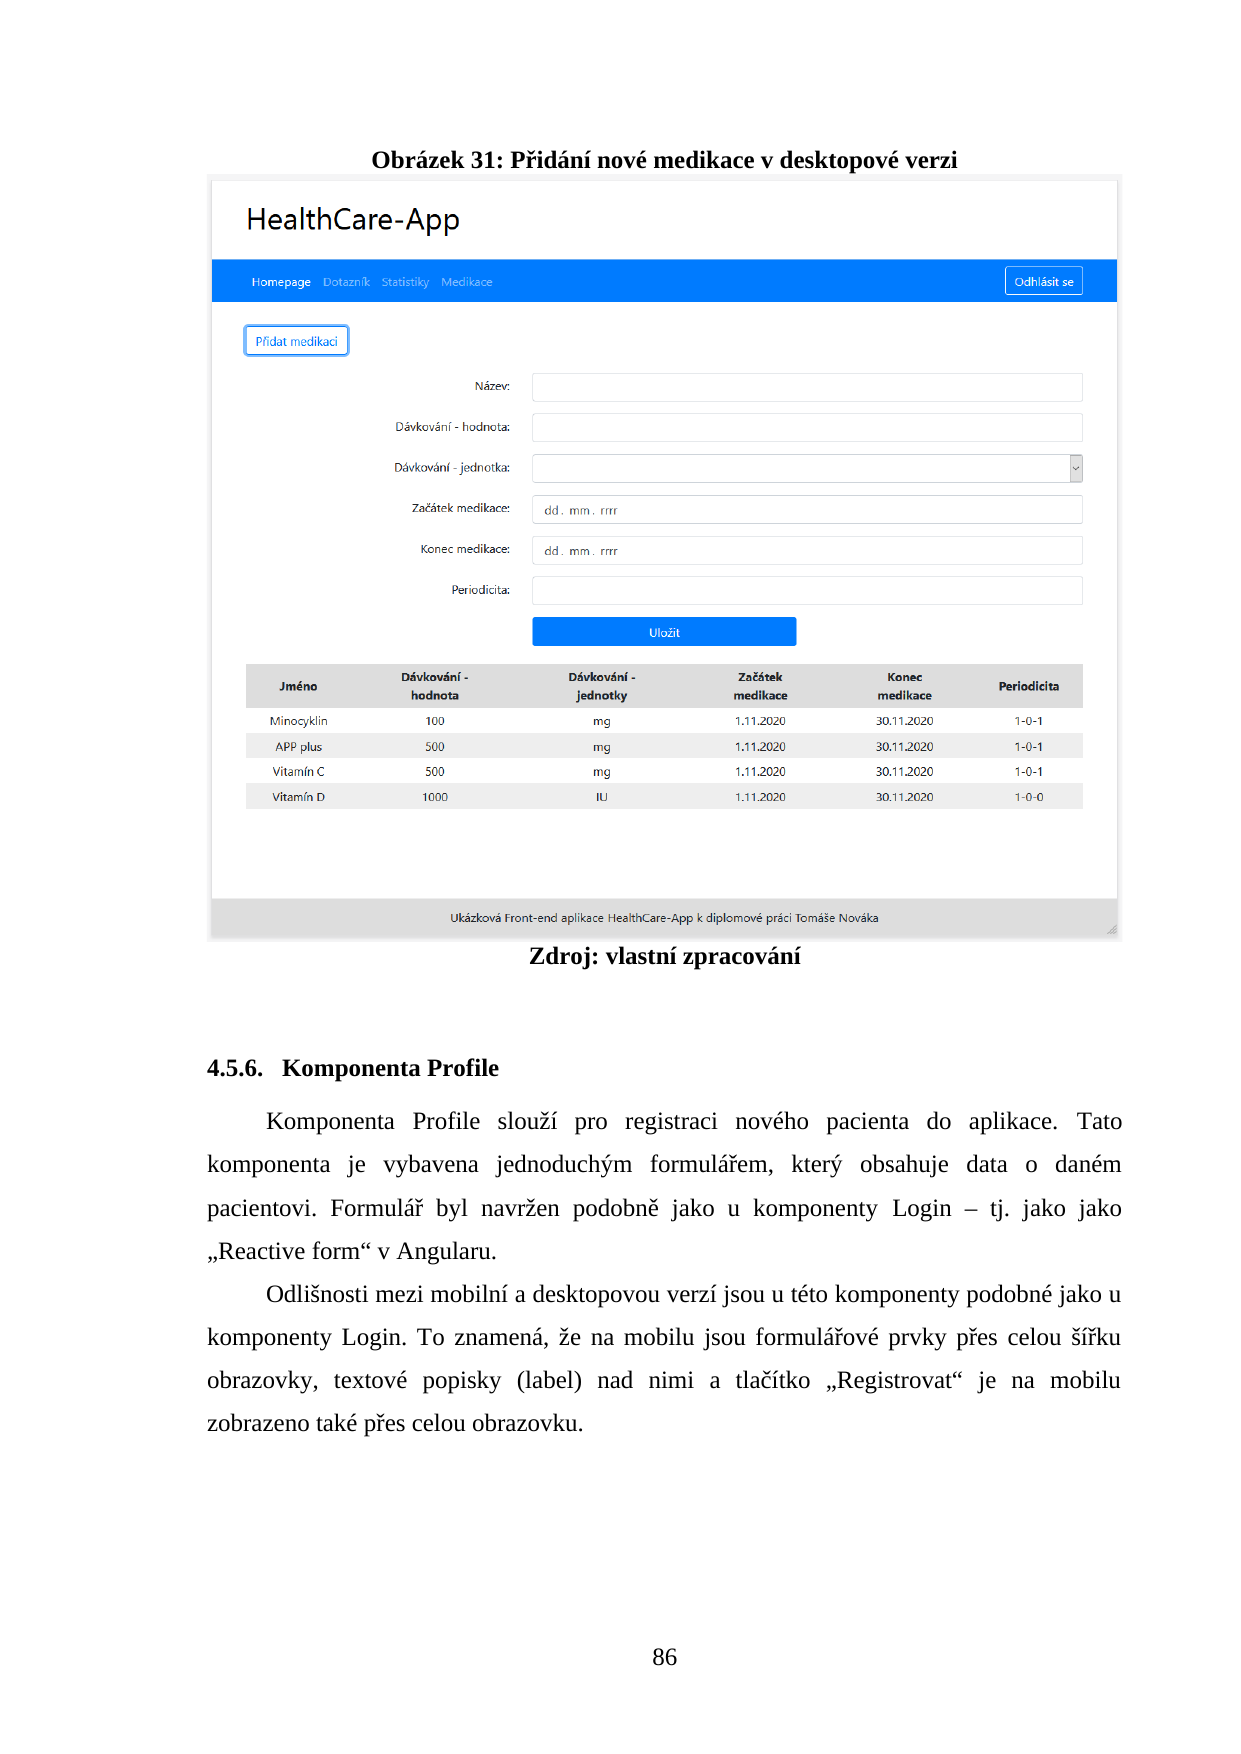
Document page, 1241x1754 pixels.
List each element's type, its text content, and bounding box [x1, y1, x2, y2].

subtitle Komponenta Profile [207, 1053, 1122, 1081]
text Odlišnosti mezi mobilní a desktopovou verzí jsou u této komponenty podobné jako u komponenty Login. To znamená, že na mobilu jsou formulářové prvky přes celou šířku obrazovky, textové popisky (label) nad nimi a tlačítko „Registrovat“ je na mobilu zobrazeno také přes celou obrazovku. [207, 1279, 1122, 1437]
text Obrázek 31: Přidání nové medikace v desktopové verzi [207, 146, 1122, 174]
text Zdroj: vlastní zpracování [207, 942, 1122, 970]
text Komponenta Profile slouží pro registraci nového pacienta do aplikace. Tato komponenta je vybavena jednoduchým formulářem, který obsahuje data o daném pacientovi. Formulář byl navržen podobně jako u komponenty Login – tj. jako jako „Reactive form“ v Angularu. [207, 1106, 1122, 1264]
picture [206, 174, 1123, 942]
